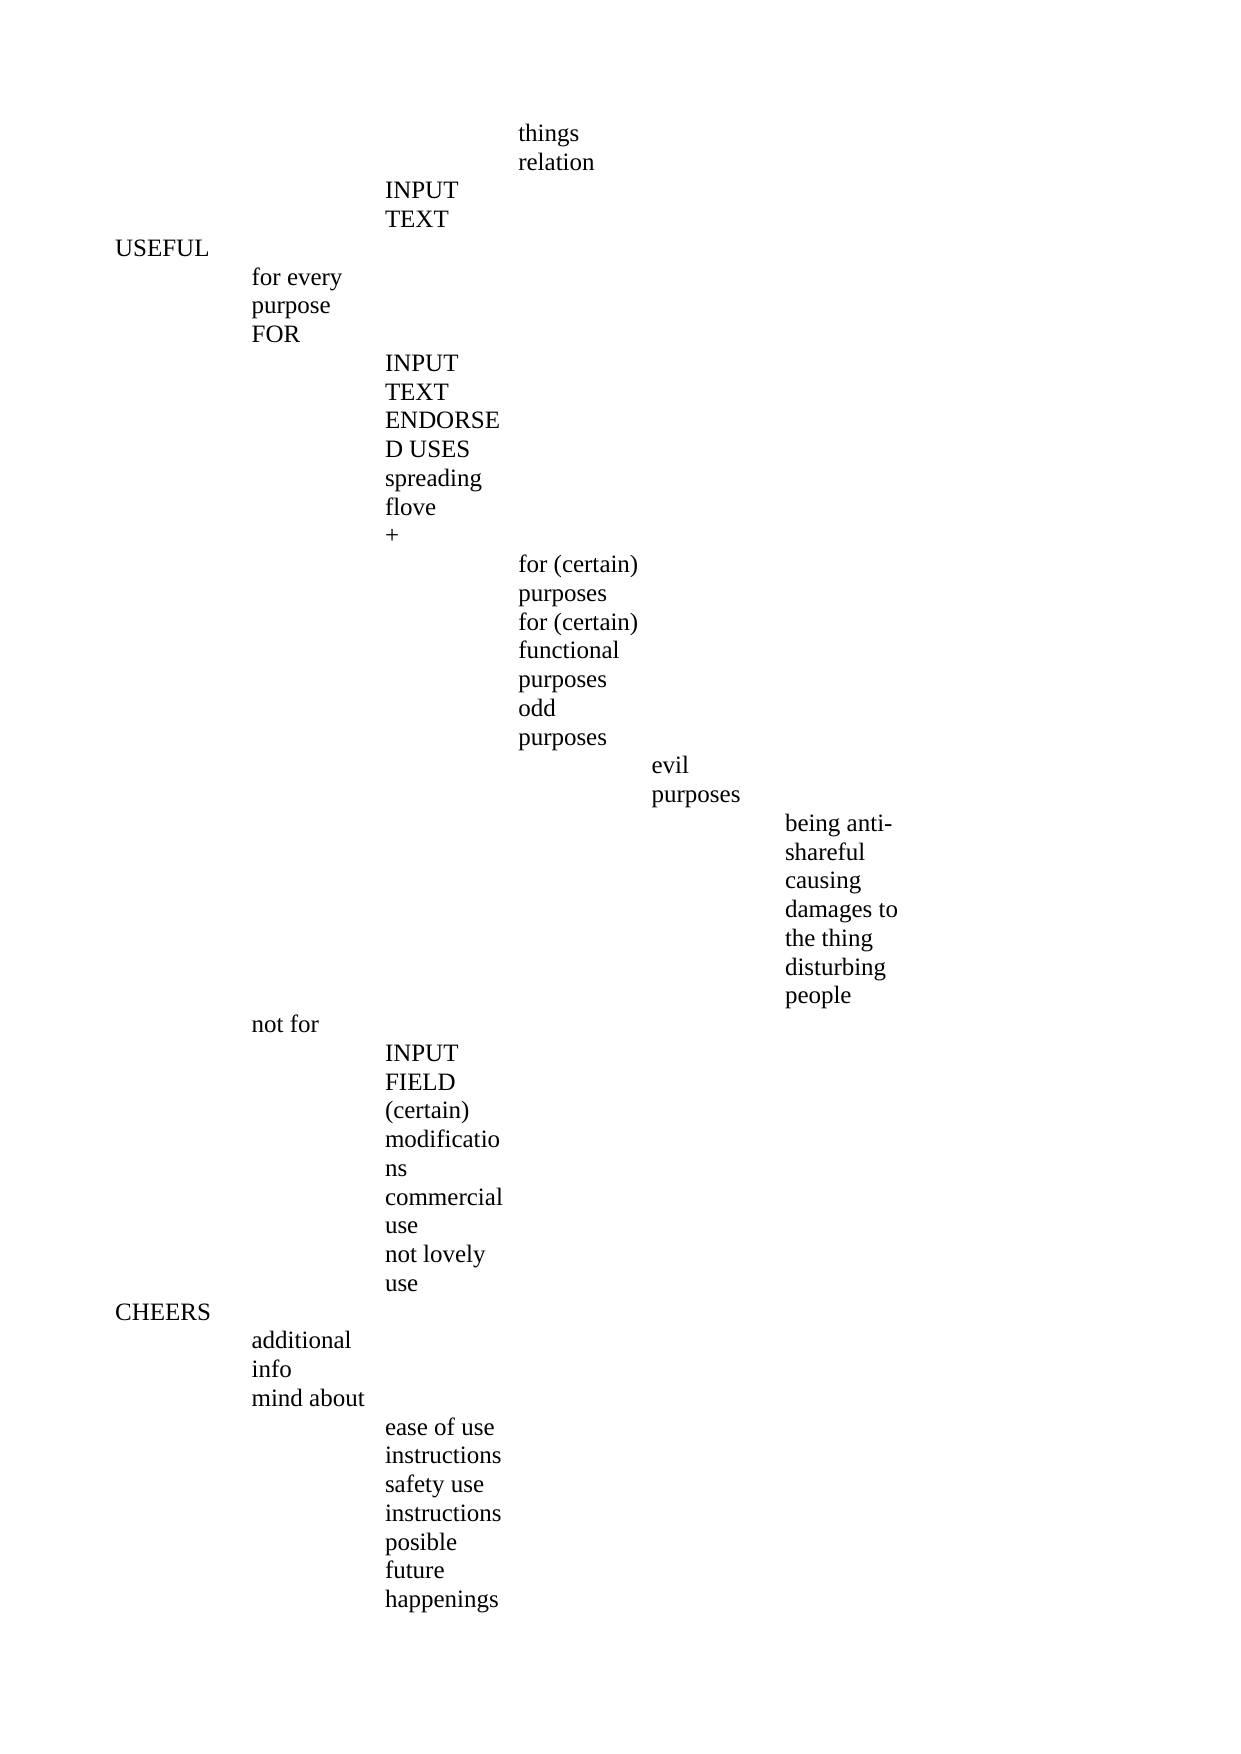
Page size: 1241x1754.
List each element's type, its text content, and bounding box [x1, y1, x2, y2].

table_cell USEFUL [112, 233, 248, 262]
table_cell [915, 1297, 1048, 1326]
table_cell [915, 549, 1048, 607]
table_cell mind about [248, 1383, 382, 1412]
table_cell for every purpose [248, 262, 382, 319]
table_cell [1048, 319, 1182, 348]
table_cell [248, 952, 382, 1009]
table_cell posible future happenings [382, 1527, 515, 1613]
table_cell [648, 1412, 782, 1469]
table_cell [382, 1009, 515, 1038]
table_cell [782, 1297, 915, 1326]
table_cell [112, 1009, 248, 1038]
table_cell [382, 233, 515, 262]
table_cell [915, 262, 1048, 319]
table_cell [382, 693, 515, 751]
table_cell disturbing people [782, 952, 915, 1009]
table_cell not for [248, 1009, 382, 1038]
table_cell [112, 319, 248, 348]
table_cell [915, 808, 1048, 866]
table_cell [782, 233, 915, 262]
table_cell [915, 1469, 1048, 1527]
table_cell [1048, 1239, 1182, 1297]
table_cell [1048, 262, 1182, 319]
table_cell [112, 693, 248, 751]
table_cell [515, 952, 648, 1009]
table_cell [648, 1239, 782, 1297]
table_cell [112, 406, 248, 463]
table_cell [648, 319, 782, 348]
table_cell [1048, 1326, 1182, 1383]
table_cell for (certain) purposes [515, 549, 648, 607]
table_cell [1048, 463, 1182, 521]
table_cell [112, 808, 248, 866]
table_cell [1048, 1297, 1182, 1326]
table_cell [648, 1527, 782, 1613]
table_cell [648, 693, 782, 751]
table_cell [648, 549, 782, 607]
table_cell [248, 1527, 382, 1613]
table_cell [915, 866, 1048, 952]
table_cell [382, 808, 515, 866]
table_cell [782, 262, 915, 319]
table_cell odd purposes [515, 693, 648, 751]
table_cell INPUT TEXT [382, 176, 515, 233]
table_cell [1048, 693, 1182, 751]
table_cell [248, 808, 382, 866]
table_cell [1048, 751, 1182, 808]
table_cell spreading flove [382, 463, 515, 521]
table_cell [112, 952, 248, 1009]
table_cell [382, 147, 515, 176]
table_cell ENDORSED USES [382, 406, 515, 463]
table_cell [782, 521, 915, 549]
table_cell being anti-shareful [782, 808, 915, 866]
table_cell [515, 1469, 648, 1527]
table_cell [248, 751, 382, 808]
table_cell [112, 463, 248, 521]
table_cell [1048, 1009, 1182, 1038]
table_cell [382, 1297, 515, 1326]
table_cell [248, 1182, 382, 1239]
table_cell ease of use instructions [382, 1412, 515, 1469]
table_cell [648, 463, 782, 521]
table_cell [515, 1297, 648, 1326]
table_cell [1048, 406, 1182, 463]
table_cell [782, 1383, 915, 1412]
table_cell [382, 952, 515, 1009]
table_cell [648, 1009, 782, 1038]
table_cell [915, 521, 1048, 549]
table_cell [1048, 808, 1182, 866]
table_cell [248, 176, 382, 233]
table_cell [915, 406, 1048, 463]
table_cell [382, 607, 515, 693]
table_cell [515, 176, 648, 233]
table_cell [248, 1297, 382, 1326]
table_cell [648, 233, 782, 262]
table_cell [915, 118, 1048, 147]
table_cell [648, 1383, 782, 1412]
table_cell [515, 463, 648, 521]
table_cell [515, 1096, 648, 1182]
table_cell [248, 549, 382, 607]
table_cell [112, 262, 248, 319]
table_cell [248, 147, 382, 176]
table_cell [248, 1469, 382, 1527]
table_cell relation [515, 147, 648, 176]
table_cell [648, 1096, 782, 1182]
table_cell [915, 319, 1048, 348]
table_cell [112, 118, 248, 147]
table_cell [915, 1326, 1048, 1383]
table_cell [248, 1412, 382, 1469]
table_cell [648, 406, 782, 463]
table_cell [248, 866, 382, 952]
table_cell [782, 607, 915, 693]
table_cell [112, 607, 248, 693]
table_cell [112, 549, 248, 607]
table_cell [248, 693, 382, 751]
table_cell [112, 1326, 248, 1383]
table_cell [648, 952, 782, 1009]
table_cell [248, 521, 382, 549]
table_cell [515, 866, 648, 952]
table_cell [1048, 866, 1182, 952]
table_cell [248, 233, 382, 262]
table_cell [648, 521, 782, 549]
table_cell + [382, 521, 515, 549]
table_cell [515, 348, 648, 406]
table_cell [782, 1009, 915, 1038]
table_cell [915, 1383, 1048, 1412]
table_cell not lovely use [382, 1239, 515, 1297]
table_cell [515, 808, 648, 866]
table_cell [648, 607, 782, 693]
table_cell [782, 319, 915, 348]
table_cell [515, 751, 648, 808]
table_cell [782, 463, 915, 521]
table_cell [915, 147, 1048, 176]
table_cell [112, 147, 248, 176]
table_cell things [515, 118, 648, 147]
table_cell [782, 406, 915, 463]
table_cell for (certain) functional purposes [515, 607, 648, 693]
table_cell [112, 1182, 248, 1239]
table_cell [782, 1182, 915, 1239]
table_cell [782, 549, 915, 607]
table_cell safety use instructions [382, 1469, 515, 1527]
table_cell [515, 319, 648, 348]
table_cell (certain) modifications [382, 1096, 515, 1182]
table_cell [915, 1182, 1048, 1239]
table_cell [648, 1297, 782, 1326]
table_cell [1048, 952, 1182, 1009]
table_cell [112, 1412, 248, 1469]
table_cell [648, 808, 782, 866]
table_cell [515, 233, 648, 262]
table_cell [648, 1038, 782, 1096]
table_cell [782, 1038, 915, 1096]
table_cell [915, 607, 1048, 693]
table_cell [782, 1469, 915, 1527]
table_cell [648, 866, 782, 952]
table_cell [112, 1038, 248, 1096]
table_cell [382, 1383, 515, 1412]
table_cell [648, 348, 782, 406]
table_cell [515, 1412, 648, 1469]
table_cell [782, 693, 915, 751]
table_cell [248, 463, 382, 521]
table_cell [915, 1239, 1048, 1297]
table_cell [112, 521, 248, 549]
table_cell [648, 1326, 782, 1383]
table_cell INPUT FIELD [382, 1038, 515, 1096]
table_cell [515, 521, 648, 549]
table_cell [515, 1326, 648, 1383]
table_cell [782, 1239, 915, 1297]
table_cell [782, 348, 915, 406]
table_cell [1048, 1182, 1182, 1239]
table_cell [112, 176, 248, 233]
table_cell [782, 751, 915, 808]
table_cell additional info [248, 1326, 382, 1383]
table_cell CHEERS [112, 1297, 248, 1326]
table_cell [1048, 521, 1182, 549]
table_cell [915, 751, 1048, 808]
table_cell [782, 118, 915, 147]
table_cell [248, 118, 382, 147]
table_cell [382, 319, 515, 348]
table_cell [382, 549, 515, 607]
table_cell FOR [248, 319, 382, 348]
table_cell [382, 751, 515, 808]
table_cell [1048, 118, 1182, 147]
table_cell [248, 406, 382, 463]
table_cell [515, 1182, 648, 1239]
table_cell [1048, 176, 1182, 233]
table_cell [915, 1009, 1048, 1038]
table_cell [1048, 1038, 1182, 1096]
table_cell [648, 1469, 782, 1527]
table_cell [1048, 1096, 1182, 1182]
table_cell [112, 1383, 248, 1412]
table_cell [782, 176, 915, 233]
table_cell [915, 463, 1048, 521]
table_cell evil purposes [648, 751, 782, 808]
table_cell [915, 952, 1048, 1009]
table_cell [1048, 1383, 1182, 1412]
table_cell [112, 1527, 248, 1613]
table_cell [515, 1038, 648, 1096]
table_cell [915, 1527, 1048, 1613]
table_cell [1048, 607, 1182, 693]
table_cell [782, 147, 915, 176]
table_cell [515, 406, 648, 463]
table_cell [915, 1038, 1048, 1096]
table_cell [112, 1239, 248, 1297]
table_cell INPUT TEXT [382, 348, 515, 406]
table_cell [515, 1527, 648, 1613]
table_cell [648, 147, 782, 176]
table_cell [248, 348, 382, 406]
table_cell causing damages to the thing [782, 866, 915, 952]
table_cell [1048, 147, 1182, 176]
table_cell [515, 262, 648, 319]
table_cell [112, 1469, 248, 1527]
table_cell [782, 1412, 915, 1469]
table_cell [515, 1009, 648, 1038]
table_cell [112, 1096, 248, 1182]
table_cell [382, 262, 515, 319]
table_cell [648, 1182, 782, 1239]
table_cell [515, 1383, 648, 1412]
table_cell [248, 1096, 382, 1182]
table_cell [112, 348, 248, 406]
table_cell [648, 118, 782, 147]
table_cell [915, 233, 1048, 262]
table_cell [1048, 1469, 1182, 1527]
table_cell [782, 1527, 915, 1613]
table_cell [515, 1239, 648, 1297]
table_cell [248, 607, 382, 693]
table_cell [782, 1096, 915, 1182]
table_cell [382, 1326, 515, 1383]
table_cell [1048, 233, 1182, 262]
table_cell [648, 262, 782, 319]
table_cell [382, 118, 515, 147]
table_cell [915, 348, 1048, 406]
table_cell [112, 751, 248, 808]
table_cell [915, 176, 1048, 233]
table_cell [915, 693, 1048, 751]
table_cell [248, 1239, 382, 1297]
table_cell commercial use [382, 1182, 515, 1239]
table_cell [648, 176, 782, 233]
table_cell [1048, 549, 1182, 607]
table_cell [915, 1096, 1048, 1182]
table_cell [782, 1326, 915, 1383]
table_cell [1048, 348, 1182, 406]
table_cell [1048, 1412, 1182, 1469]
table_cell [112, 866, 248, 952]
table_cell [915, 1412, 1048, 1469]
table_cell [382, 866, 515, 952]
table_cell [248, 1038, 382, 1096]
table_cell [1048, 1527, 1182, 1613]
